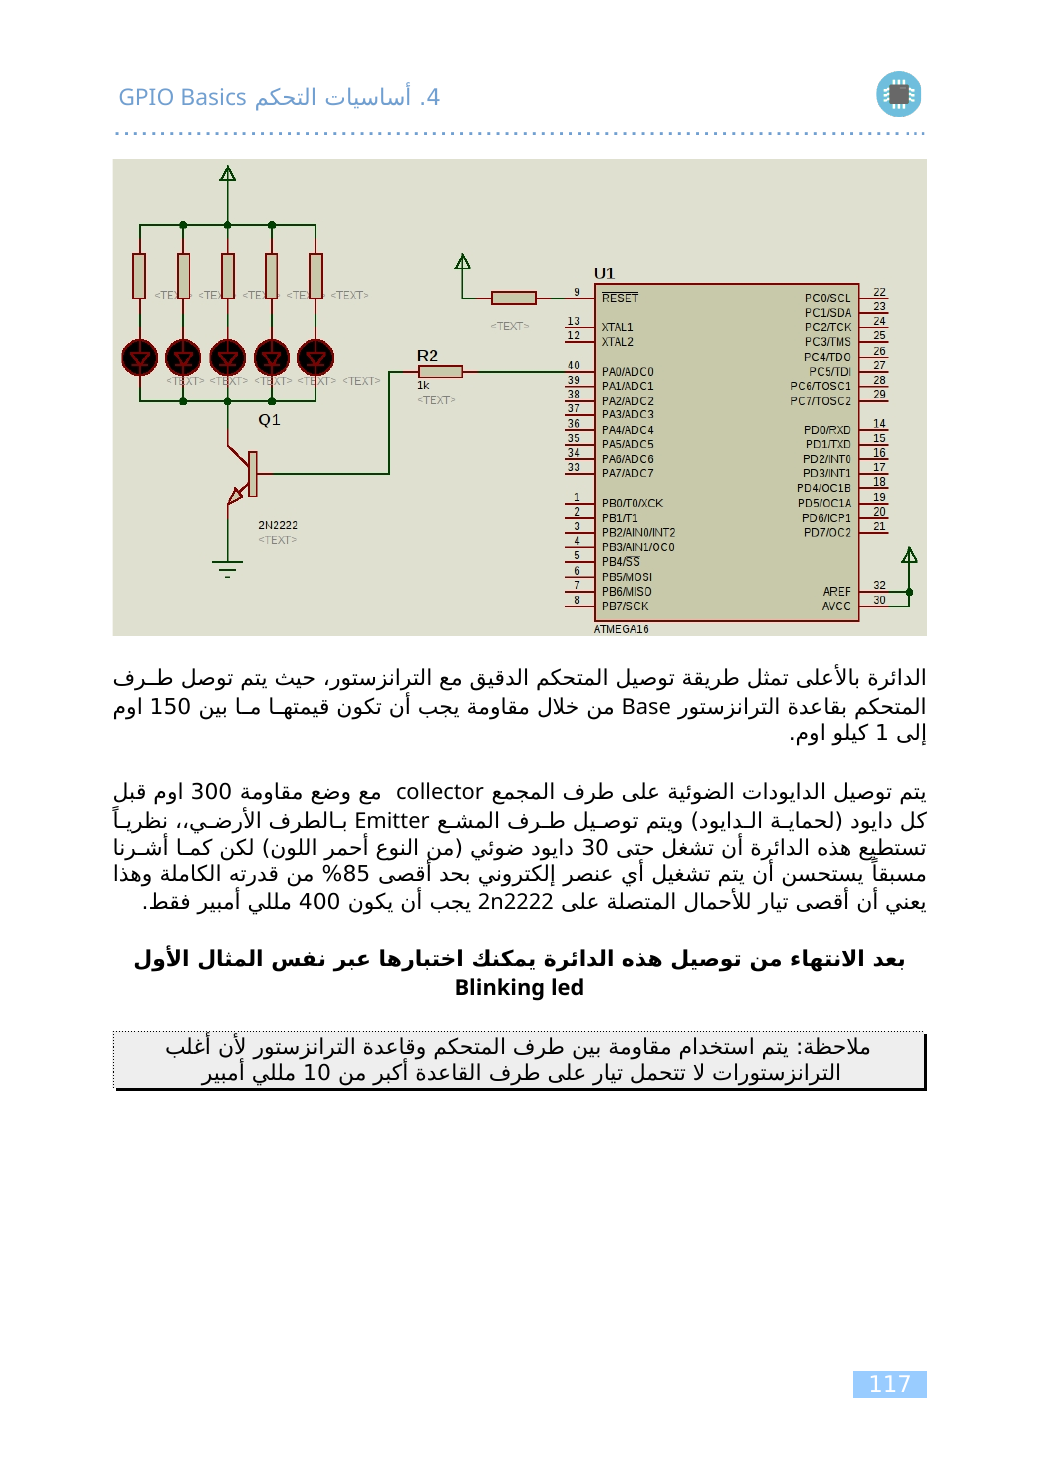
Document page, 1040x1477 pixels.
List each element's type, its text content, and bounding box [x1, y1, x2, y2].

text يتم توصيل الدايودات الضوئية على طرف المجمع collector مع وضع مقاومة 300 اوم قبل كل دايود (لحماية الدايود) ويتم توصيل طرف المشع Emitter بالطرف اﻷرضي،، نظرياً تستطيع هذه الدائرة أن تشغل حتى 30 دايود ضوئي (من النوع أحمر اللون) لكن كما أشرنا مسبقاً يستحسن أن يتم تشغيل أي عنصر إلكتروني بحد أقصى 85% من قدرته الكاملة وهذا يعني أن أقصى تيار للأحمال المتصلة على 2n2222 يجب أن يكون 400 مللي أمبير فقط. [112, 776, 927, 916]
text ملاحظة: يتم استخدام مقاومة بين طرف المتحكم وقاعدة الترانزستور ﻷن أغلب الترانزستورات لا تتحمل تيار على طرف القاعدة أكبر من 10 مللي أمبير [112, 1031, 924, 1088]
text الدائرة باﻷعلى تمثل طريقة توصيل المتحكم الدقيق مع الترانزستور، حيث يتم توصل طرف المتحكم بقاعدة الترانزستور Base من خلال مقاومة يجب أن تكون قيمتها ما بين 150 اوم إلى 1 كيلو اوم. [112, 665, 927, 746]
text بعد الانتهاء من توصيل هذه الدائرة يمكنك اختبارها عبر نفس المثال اﻷول Blinking led [112, 946, 927, 1001]
picture [876, 71, 922, 117]
picture [112, 159, 927, 636]
